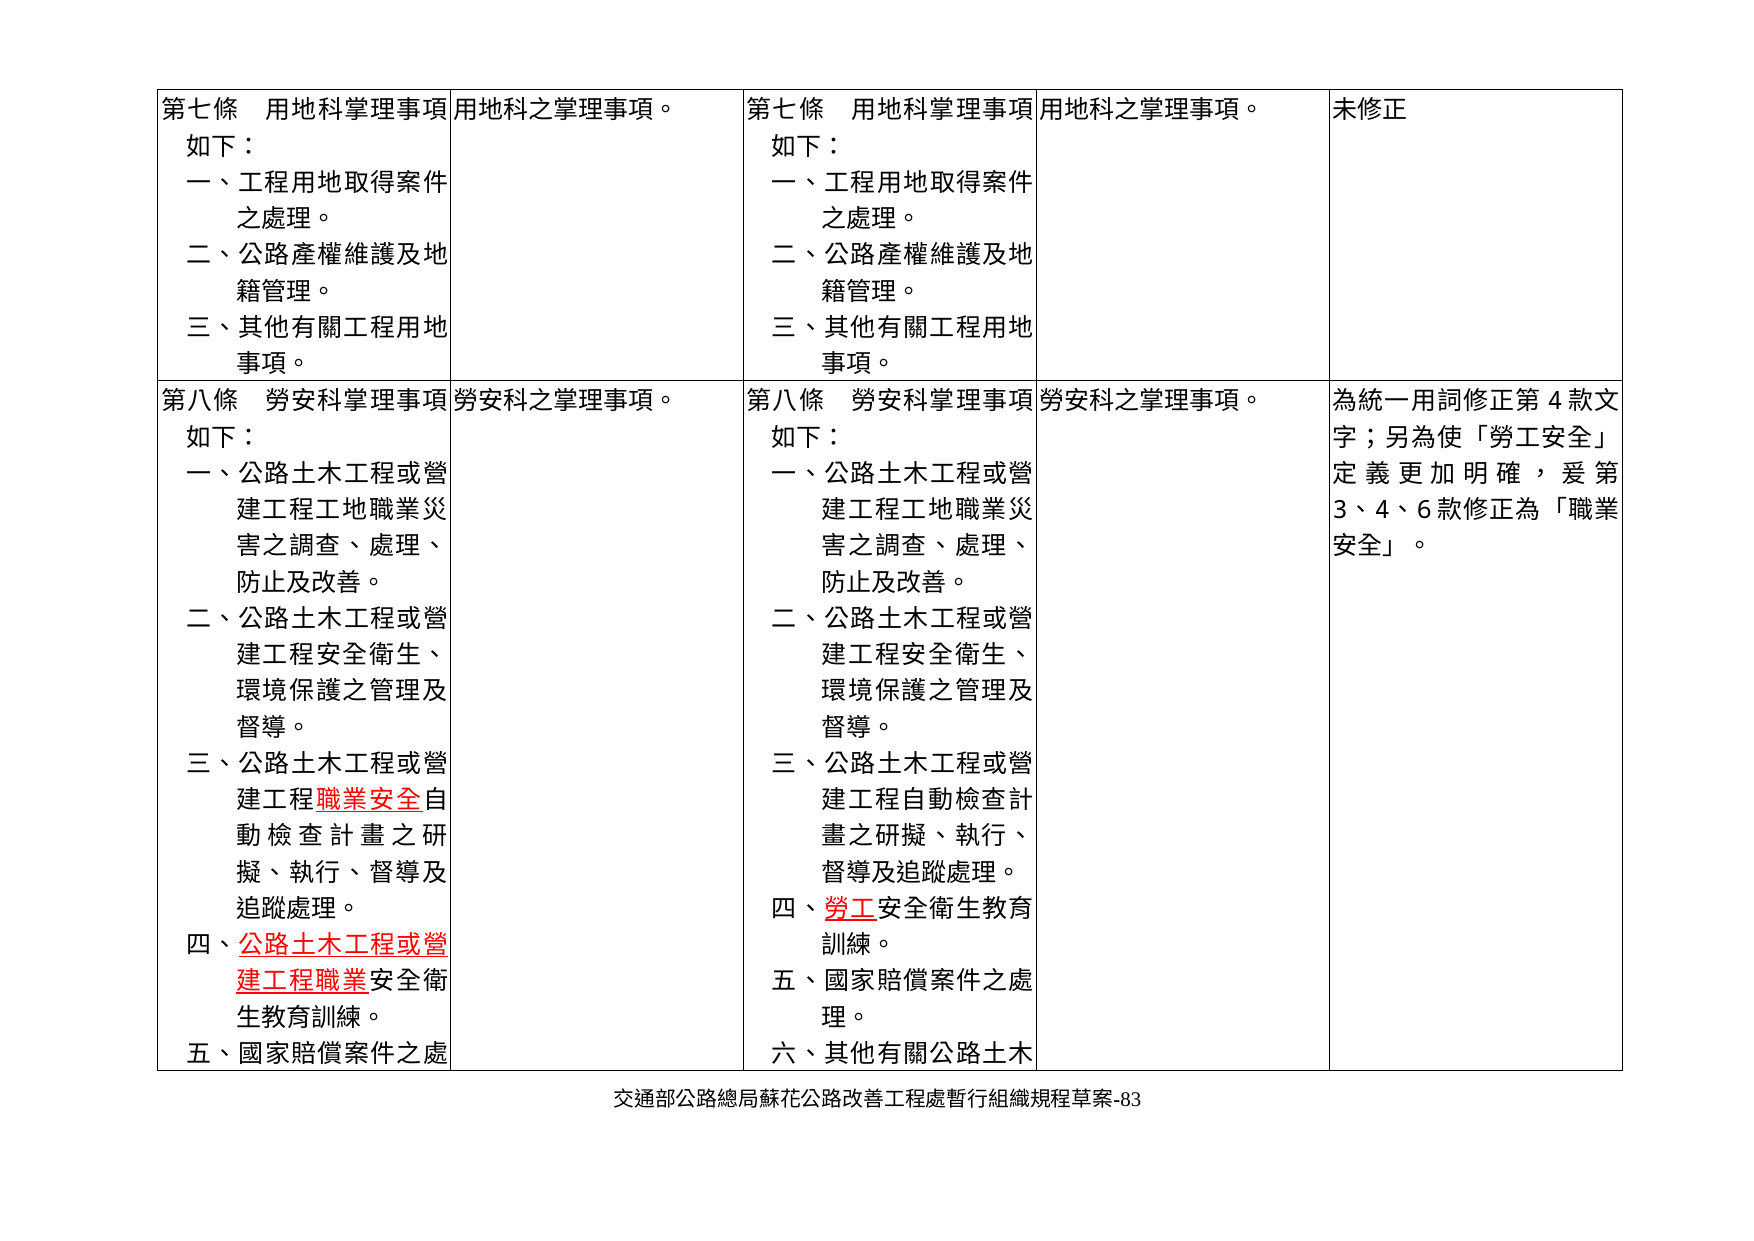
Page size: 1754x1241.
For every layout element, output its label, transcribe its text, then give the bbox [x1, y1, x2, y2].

table_cell 第八條 勞安科掌理事項如下： 一、公路土木工程或營建工程工地職業災害之調查、處理、防止及改善。 二、公路土木工程或營建工程安全衛生、環境保護之管理及督導。 三、公路土木工程或營建工程職業安全自動檢查計畫之研擬、執行、督導及追蹤處理。 四、公路土木工程或營建工程職業安全衛生教育訓練。 五、國家賠償案件之處 [158, 381, 450, 1069]
table_cell 勞安科之掌理事項。 [451, 381, 743, 1069]
table_cell 第八條 勞安科掌理事項如下： 一、公路土木工程或營建工程工地職業災害之調查、處理、防止及改善。 二、公路土木工程或營建工程安全衛生、環境保護之管理及督導。 三、公路土木工程或營建工程自動檢查計畫之研擬、執行、督導及追蹤處理。 四、勞工安全衛生教育訓練。 五、國家賠償案件之處理。 六、其他有關公路土木 [744, 381, 1036, 1069]
table_cell 未修正 [1330, 90, 1622, 380]
table_cell 勞安科之掌理事項。 [1037, 381, 1329, 1069]
table_cell 用地科之掌理事項。 [451, 90, 743, 380]
table_cell 第七條 用地科掌理事項如下： 一、工程用地取得案件之處理。 二、公路產權維護及地籍管理。 三、其他有關工程用地事項。 [158, 90, 450, 380]
table_cell 第七條 用地科掌理事項如下： 一、工程用地取得案件之處理。 二、公路產權維護及地籍管理。 三、其他有關工程用地事項。 [744, 90, 1036, 380]
table_cell 為統一用詞修正第4款文字；另為使「勞工安全」定義更加明確，爰第3、4、6款修正為「職業安全」。 [1330, 381, 1622, 1069]
table_cell 用地科之掌理事項。 [1037, 90, 1329, 380]
